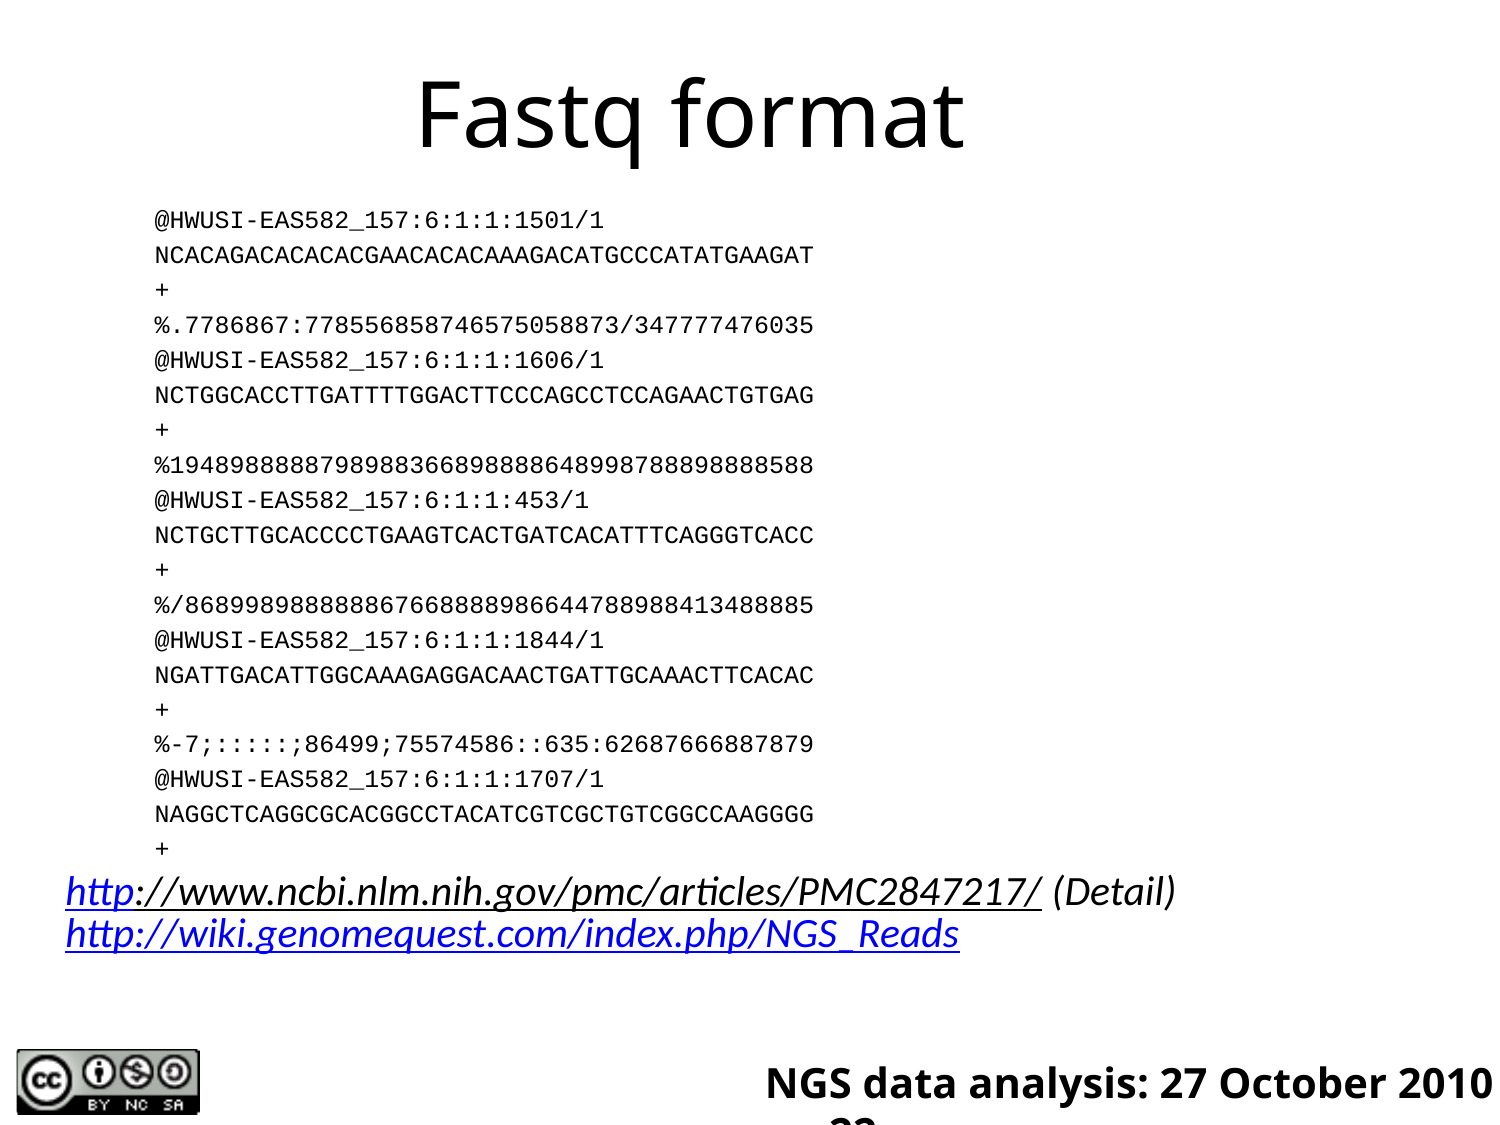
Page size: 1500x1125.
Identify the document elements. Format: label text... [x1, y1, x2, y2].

picture [16, 1049, 200, 1115]
text_box http://www.ncbi.nlm.nih.gov/pmc/articles/PMC2847217/ (Detail) http://wiki.genomequest.com/index.php/NGS_Reads [50, 825, 1412, 1071]
list @HWUSI-EAS582_157:6:1:1:1501/1 NCACAGACACACACGAACACACAAAGACATGCCCATATGAAGAT + %.7786867:778556858746575058873/347777476035 @HWUSI-EAS582_157:6:1:1:1606/1 NCTGGCACCTTGATTTTGGACTTCCCAGCCTCCAGAACTGTGAG + %1948988888798988366898888648998788898888588 @HWUSI-EAS582_157:6:1:1:453/1 NCTGCTTGCACCCCTGAAGTCACTGATCACATTTCAGGGTCACC + %/868998988888867668888986644788988413488885 @HWUSI-EAS582_157:6:1:1:1844/1 NGATTGACATTGGCAAAGAGGACAACTGATTGCAAACTTCACAC + %-7;:::::;86499;75574586::635:62687666887879 @HWUSI-EAS582_157:6:1:1:1707/1 NAGGCTCAGGCGCACGGCCTACATCGTCGCTGTCGGCCAAGGGG + [139, 196, 1296, 825]
title Fastq format [112, 17, 1269, 205]
